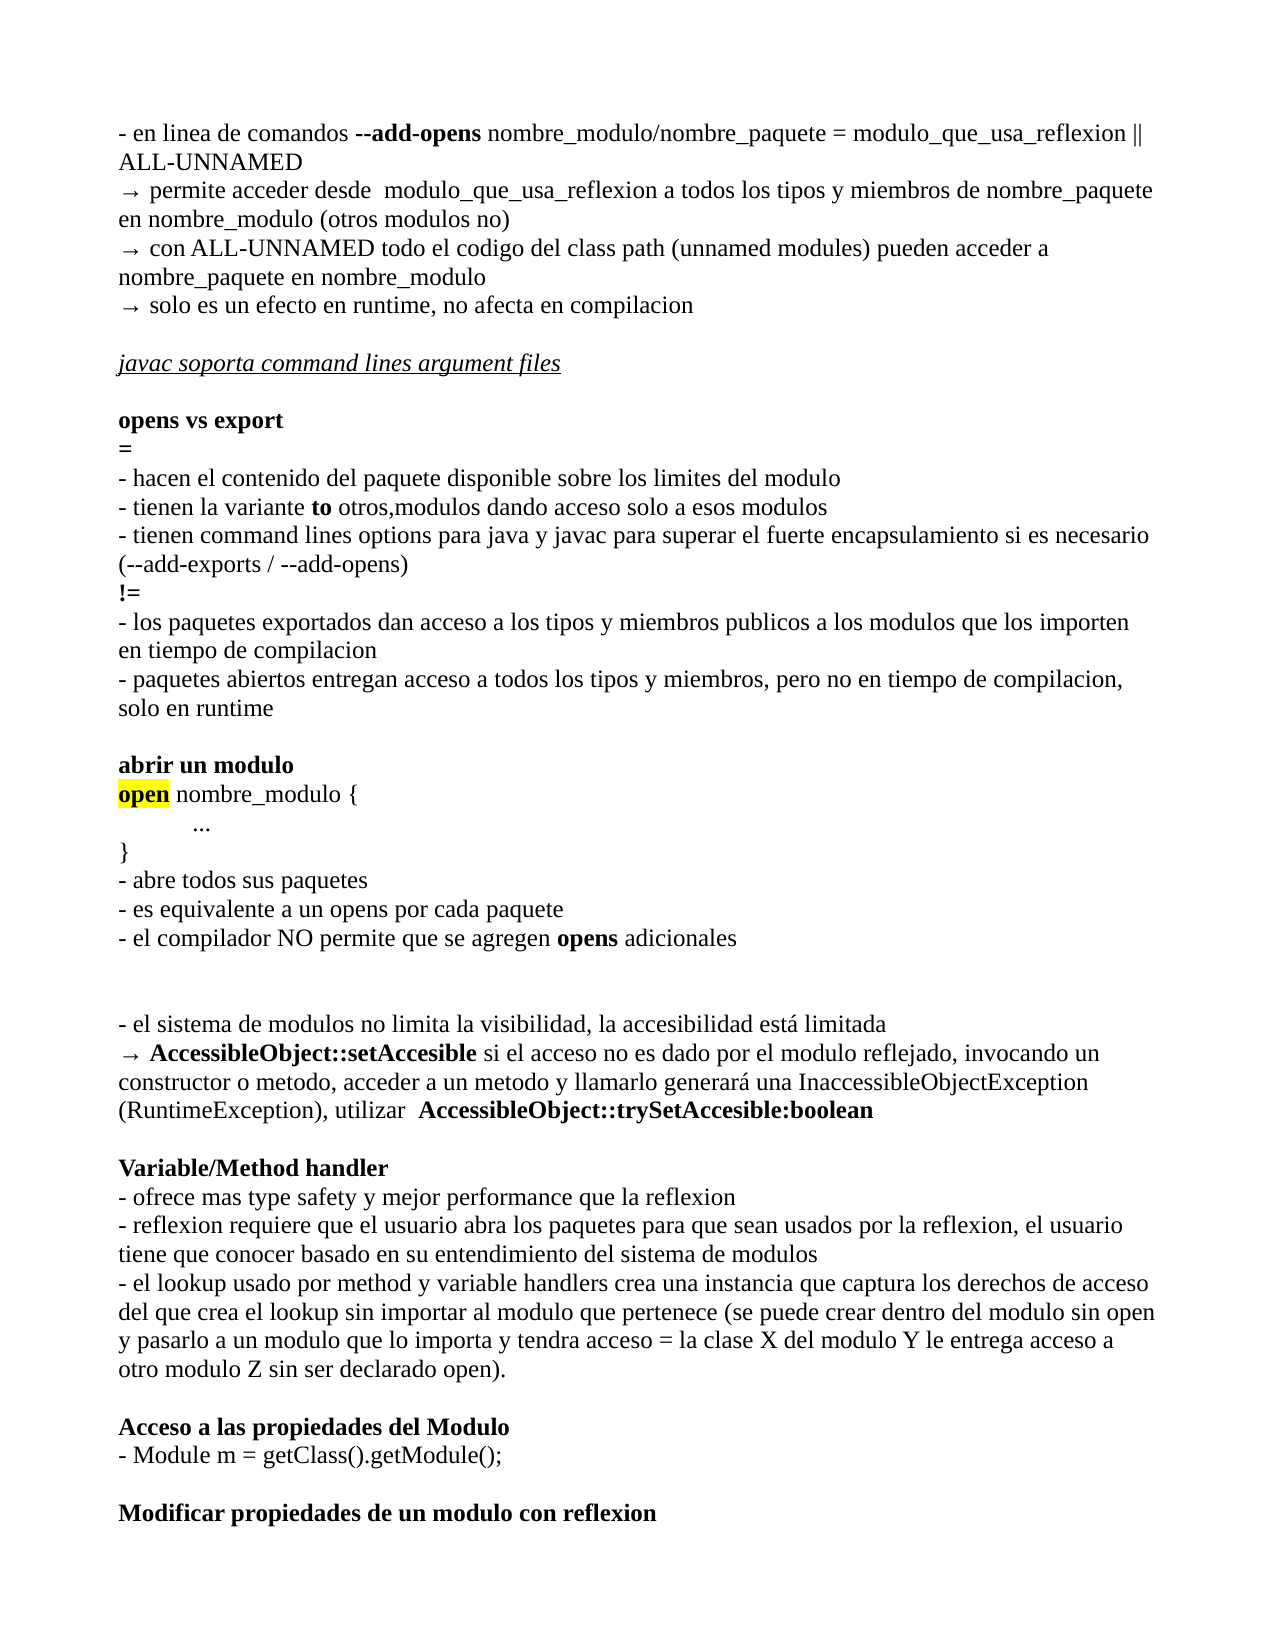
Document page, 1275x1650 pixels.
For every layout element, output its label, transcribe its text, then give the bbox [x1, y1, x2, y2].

text - es equivalente a un opens por cada paquete [118, 894, 1157, 923]
text - en linea de comandos --add-opens nombre_modulo/nombre_paquete = modulo_que_usa_reflexion || ALL-UNNAMED [118, 118, 1157, 176]
text Modificar propiedades de un modulo con reflexion [118, 1498, 1157, 1527]
text = [118, 434, 1157, 463]
text } [118, 837, 1157, 866]
text → AccessibleObject::setAccesible si el acceso no es dado por el modulo reflejado, invocando un constructor o metodo, acceder a un metodo y llamarlo generará una InaccessibleObjectException (RuntimeException), utilizar AccessibleObject::trySetAccesible:boolean [118, 1038, 1157, 1124]
text - hacen el contenido del paquete disponible sobre los limites del modulo [118, 463, 1157, 492]
text javac soporta command lines argument files [118, 348, 1157, 377]
text - Module m = getClass().getModule(); [118, 1441, 1157, 1469]
text - el compilador NO permite que se agregen opens adicionales [118, 923, 1157, 952]
text - ofrece mas type safety y mejor performance que la reflexion [118, 1182, 1157, 1211]
text - tienen command lines options para java y javac para superar el fuerte encapsulamiento si es necesario (--add-exports / --add-opens) [118, 521, 1157, 578]
text → solo es un efecto en runtime, no afecta en compilacion [118, 291, 1157, 319]
text != [118, 578, 1157, 607]
text → con ALL-UNNAMED todo el codigo del class path (unnamed modules) pueden acceder a nombre_paquete en nombre_modulo [118, 233, 1157, 291]
text - reflexion requiere que el usuario abra los paquetes para que sean usados por la reflexion, el usuario tiene que conocer basado en su entendimiento del sistema de modulos [118, 1211, 1157, 1268]
text Acceso a las propiedades del Modulo [118, 1412, 1157, 1441]
text → permite acceder desde modulo_que_usa_reflexion a todos los tipos y miembros de nombre_paquete en nombre_modulo (otros modulos no) [118, 176, 1157, 233]
text Variable/Method handler [118, 1153, 1157, 1182]
text - abre todos sus paquetes [118, 866, 1157, 894]
text - los paquetes exportados dan acceso a los tipos y miembros publicos a los modulos que los importen en tiempo de compilacion [118, 607, 1157, 664]
text - tienen la variante to otros,modulos dando acceso solo a esos modulos [118, 492, 1157, 521]
text open nombre_modulo { [118, 779, 1157, 808]
text opens vs export [118, 406, 1157, 434]
text abrir un modulo [118, 751, 1157, 779]
text ... [118, 808, 1157, 837]
text - paquetes abiertos entregan acceso a todos los tipos y miembros, pero no en tiempo de compilacion, solo en runtime [118, 664, 1157, 722]
text - el lookup usado por method y variable handlers crea una instancia que captura los derechos de acceso del que crea el lookup sin importar al modulo que pertenece (se puede crear dentro del modulo sin open y pasarlo a un modulo que lo importa y tendra acceso = la clase X del modulo Y le entrega acceso a otro modulo Z sin ser declarado open). [118, 1268, 1157, 1383]
text - el sistema de modulos no limita la visibilidad, la accesibilidad está limitada [118, 1009, 1157, 1038]
